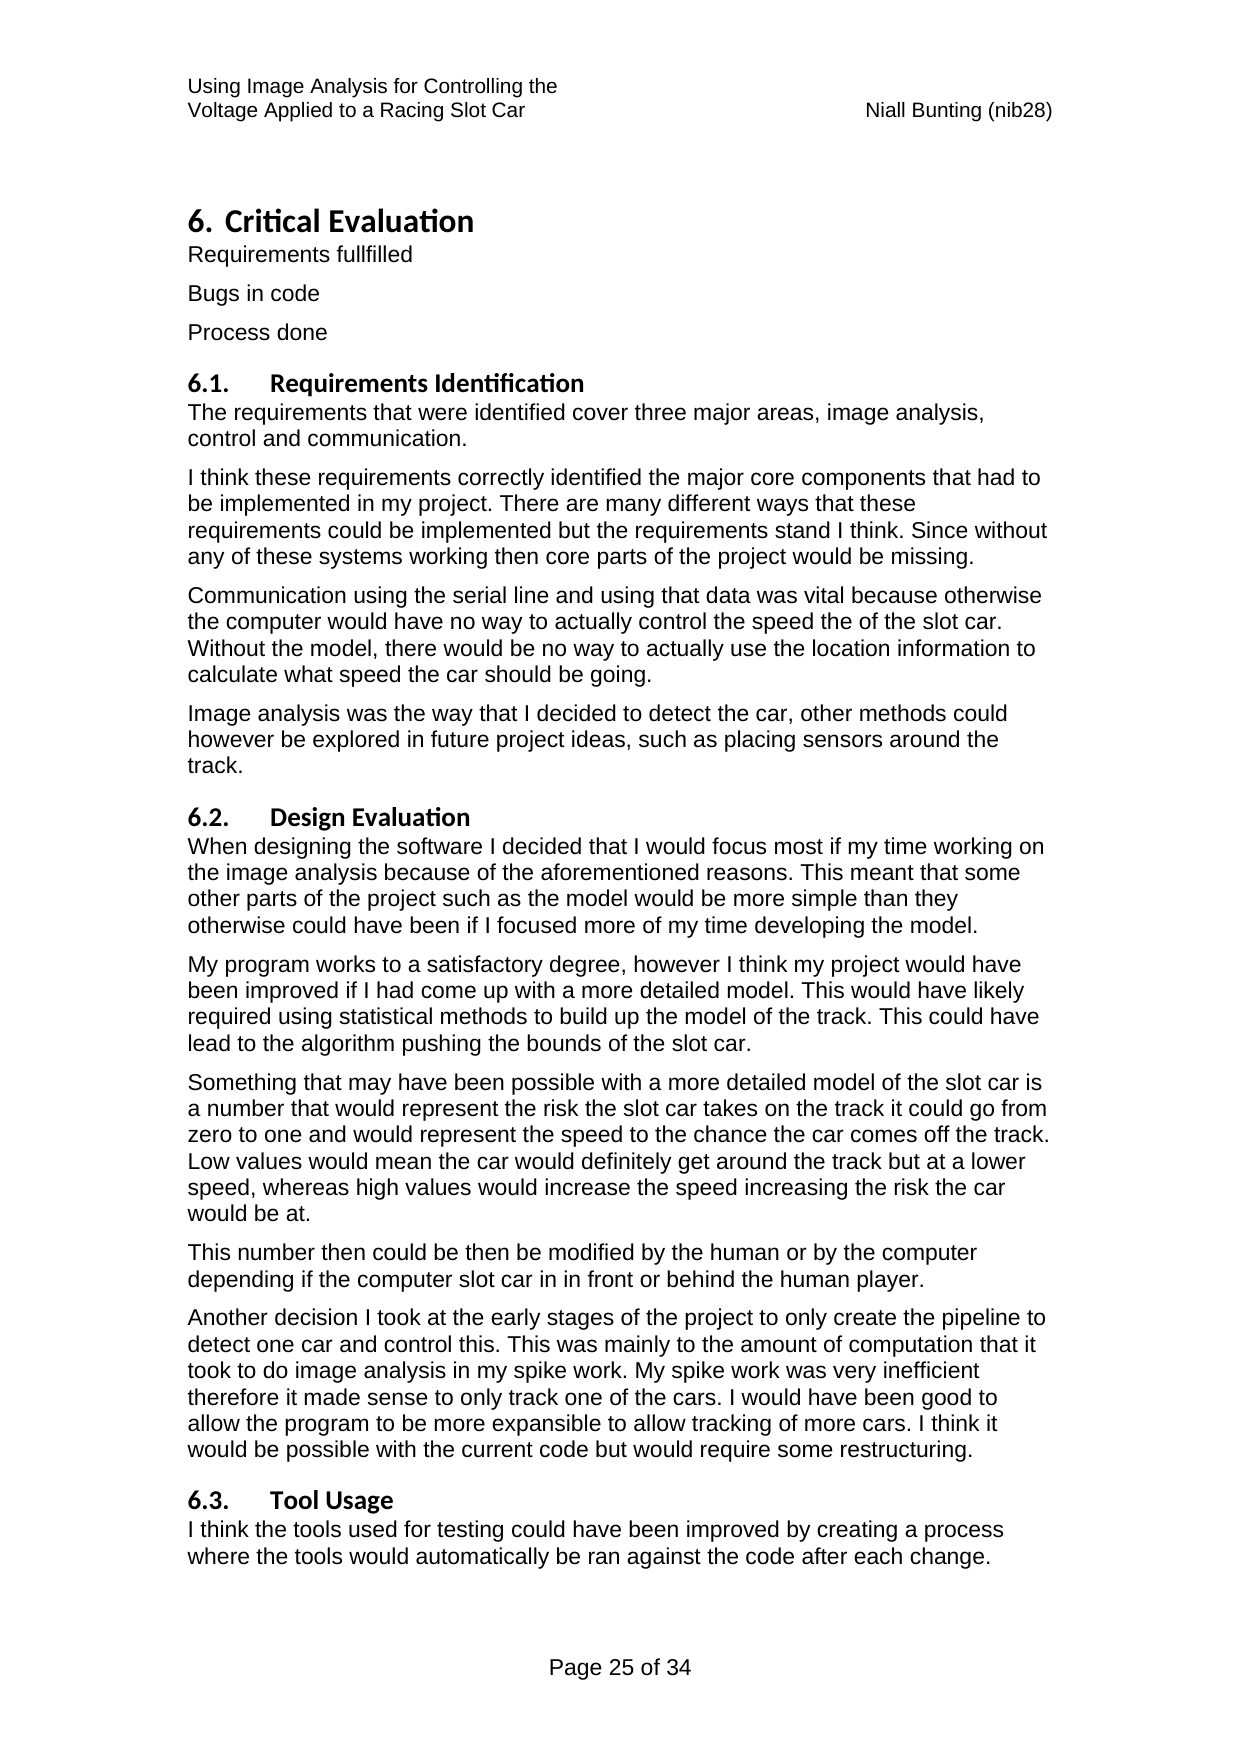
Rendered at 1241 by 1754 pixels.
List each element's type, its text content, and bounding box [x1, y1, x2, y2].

subtitle Design Evaluation [187, 800, 1053, 833]
subtitle Tool Usage [187, 1483, 1053, 1516]
subtitle Requirements Identification [187, 366, 1053, 399]
subtitle Critical Evaluation [187, 200, 1053, 241]
text This number then could be then be modified by the human or by the computer depending if the computer slot car in in front or behind the human player. [187, 1239, 1053, 1292]
text Another decision I took at the early stages of the project to only create the pipeline to detect one car and control this. This was mainly to the amount of computation that it took to do image analysis in my spike work. My spike work was very inefficient therefore it made sense to only track one of the cars. I would have been good to allow the program to be more expansible to allow tracking of more cars. I think it would be possible with the current code but would require some restructuring. [187, 1304, 1053, 1462]
text Image analysis was the way that I decided to detect the car, other methods could however be explored in future project ideas, such as placing sensors around the track. [187, 700, 1053, 779]
text I think these requirements correctly identified the major core components that had to be implemented in my project. There are many different ways that these requirements could be implemented but the requirements stand I think. Since without any of these systems working then core parts of the project would be missing. [187, 464, 1053, 569]
text Bugs in code [187, 280, 1053, 306]
text Communication using the serial line and using that data was vital because otherwise the computer would have no way to actually control the speed the of the slot car. Without the model, there would be no way to actually use the location information to calculate what speed the car should be going. [187, 582, 1053, 687]
text Process done [187, 318, 1053, 345]
text My program works to a satisfactory degree, however I think my project would have been improved if I had come up with a more detailed model. This would have likely required using statistical methods to build up the model of the track. This could have lead to the algorithm pushing the bounds of the slot car. [187, 951, 1053, 1056]
text I think the tools used for testing could have been improved by creating a process where the tools would automatically be ran against the code after each change. [187, 1516, 1053, 1569]
text When designing the software I decided that I would focus most if my time working on the image analysis because of the aforementioned reasons. This meant that some other parts of the project such as the model would be more simple than they otherwise could have been if I focused more of my time developing the model. [187, 833, 1053, 938]
text Something that may have been possible with a more detailed model of the slot car is a number that would represent the risk the slot car takes on the track it could go from zero to one and would represent the speed to the chance the car comes off the track. Low values would mean the car would definitely get around the track but at a lower speed, whereas high values would increase the speed increasing the risk the car would be at. [187, 1068, 1053, 1227]
text The requirements that were identified cover three major areas, image analysis, control and communication. [187, 399, 1053, 451]
text Requirements fullfilled [187, 241, 1053, 267]
